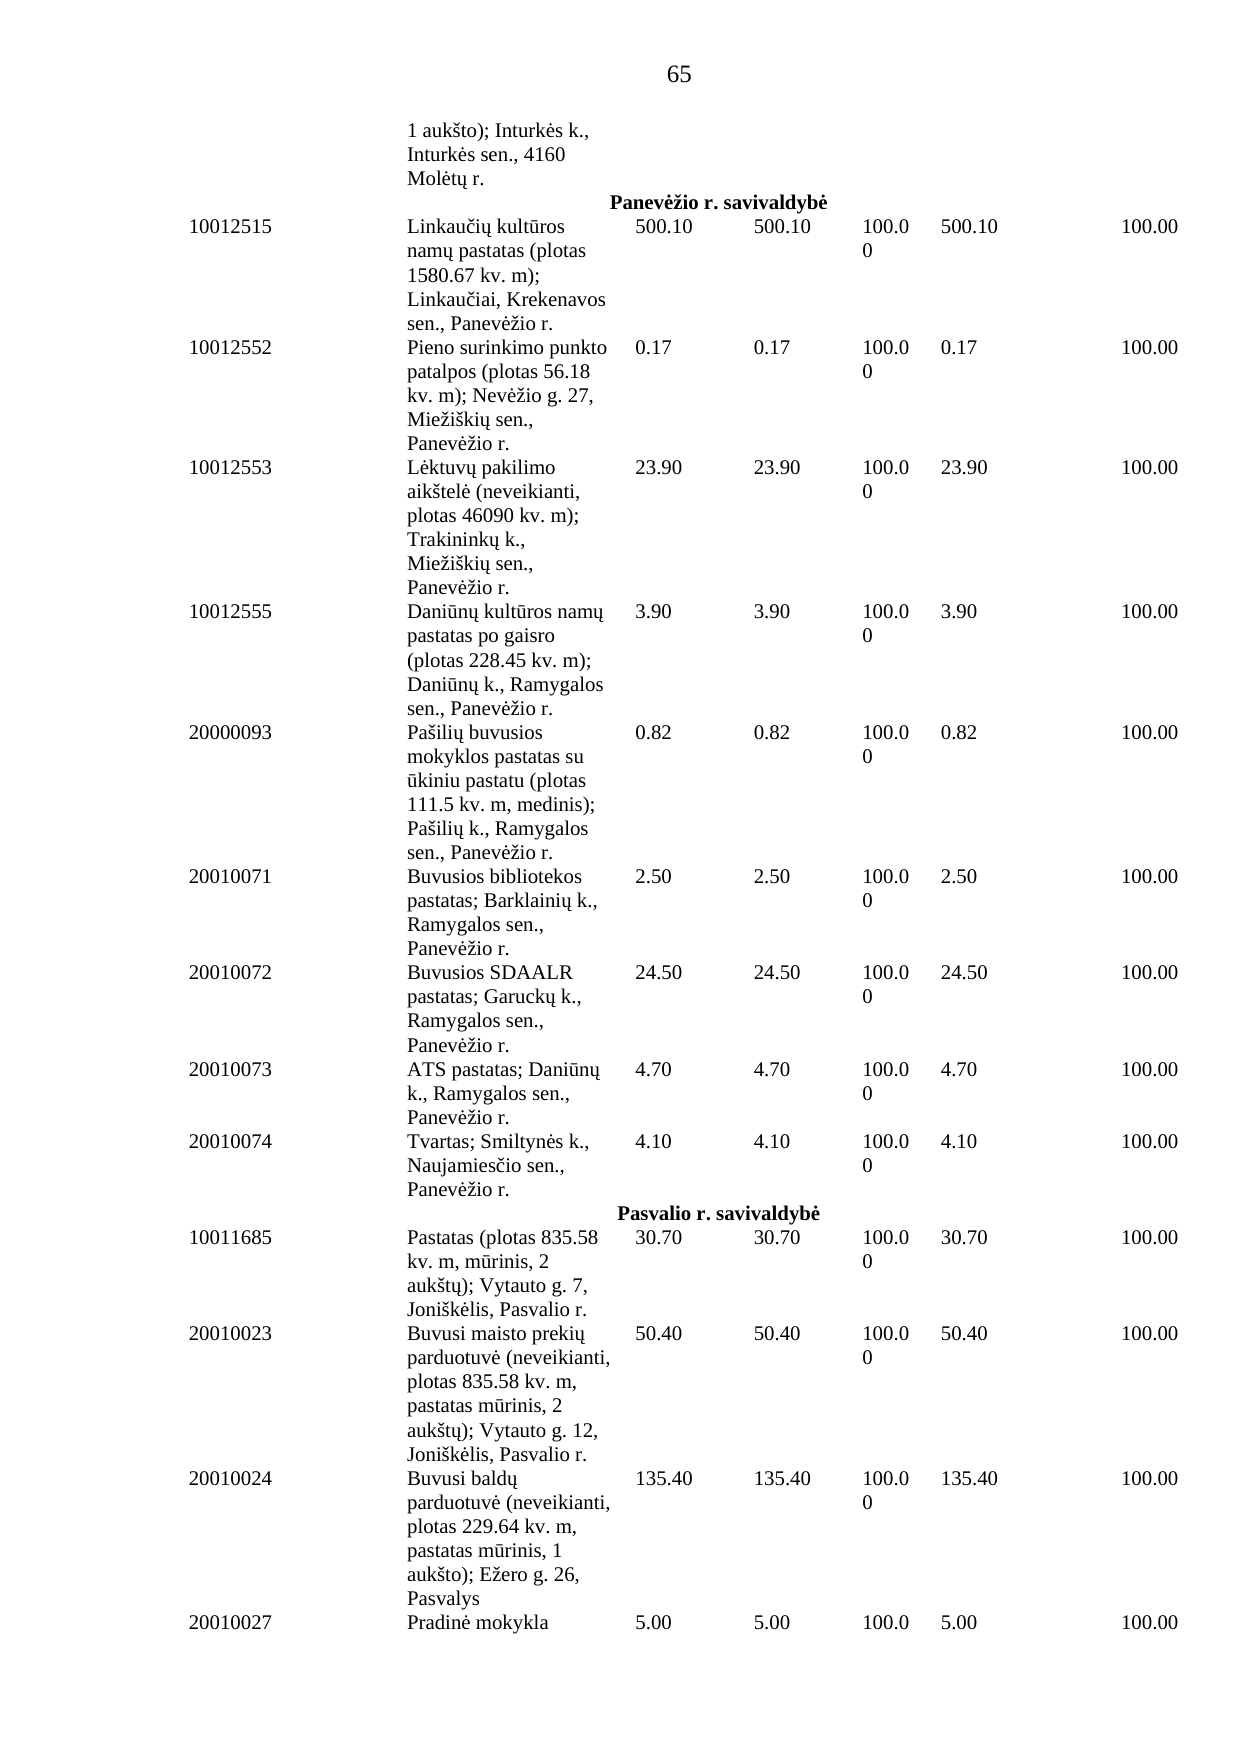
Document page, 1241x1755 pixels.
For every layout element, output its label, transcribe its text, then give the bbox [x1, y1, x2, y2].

table_cell 100.00 [1110, 1057, 1193, 1129]
table_cell 100.00 [851, 335, 929, 455]
table_cell 100.0 [851, 1610, 929, 1634]
table_cell 100.00 [1110, 599, 1193, 720]
table_cell 100.00 [851, 1321, 929, 1466]
table_cell 100.00 [1110, 864, 1193, 960]
table_cell 500.10 [742, 214, 851, 335]
table_cell Buvusios bibliotekos pastatas; Barklainių k., Ramygalos sen., Panevėžio r. [396, 864, 624, 960]
table_cell Daniūnų kultūros namų pastatas po gaisro (plotas 228.45 kv. m); Daniūnų k., Ramygalos sen., Panevėžio r. [396, 599, 624, 720]
table_cell 100.00 [851, 455, 929, 599]
table_cell 20010071 [177, 864, 396, 960]
table_cell [1193, 1129, 1240, 1201]
table_cell 50.40 [929, 1321, 1109, 1466]
table_cell 20010027 [177, 1610, 396, 1634]
table_cell [1193, 118, 1240, 190]
table_cell [1193, 455, 1240, 599]
table_cell 10011685 [177, 1225, 396, 1321]
table_cell [1193, 1466, 1240, 1610]
table_cell 4.70 [624, 1057, 742, 1129]
table_cell 20010023 [177, 1321, 396, 1466]
table_cell 0.17 [624, 335, 742, 455]
table_cell 100.00 [1110, 1610, 1193, 1634]
table_cell 4.70 [929, 1057, 1109, 1129]
table_cell 0.17 [742, 335, 851, 455]
table_cell [624, 118, 742, 190]
table_cell Panevėžio r. savivaldybė [177, 190, 1240, 214]
table_cell [177, 118, 396, 190]
table_cell [1193, 720, 1240, 864]
table_cell 500.10 [929, 214, 1109, 335]
table_cell 10012552 [177, 335, 396, 455]
table_cell 23.90 [624, 455, 742, 599]
table_cell 20010073 [177, 1057, 396, 1129]
table_cell ATS pastatas; Daniūnų k., Ramygalos sen., Panevėžio r. [396, 1057, 624, 1129]
table_cell 20000093 [177, 720, 396, 864]
table_cell 5.00 [742, 1610, 851, 1634]
table_cell 100.00 [851, 960, 929, 1057]
table_cell 2.50 [624, 864, 742, 960]
table_cell 2.50 [929, 864, 1109, 960]
table_cell 100.00 [851, 1225, 929, 1321]
table_cell 30.70 [929, 1225, 1109, 1321]
table_cell 100.00 [851, 720, 929, 864]
table_cell 10012555 [177, 599, 396, 720]
table_cell 24.50 [624, 960, 742, 1057]
table_cell Tvartas; Smiltynės k., Naujamiesčio sen., Panevėžio r. [396, 1129, 624, 1201]
table_cell 500.10 [624, 214, 742, 335]
table_cell 100.00 [1110, 1321, 1193, 1466]
table_cell 1 aukšto); Inturkės k., Inturkės sen., 4160 Molėtų r. [396, 118, 624, 190]
table_cell 100.00 [1110, 960, 1193, 1057]
table_cell 23.90 [742, 455, 851, 599]
table_cell Pieno surinkimo punkto patalpos (plotas 56.18 kv. m); Nevėžio g. 27, Miežiškių sen., Panevėžio r. [396, 335, 624, 455]
table_cell 5.00 [929, 1610, 1109, 1634]
table_cell 10012515 [177, 214, 396, 335]
table_cell [1193, 599, 1240, 720]
table_cell 10012553 [177, 455, 396, 599]
table_cell Lėktuvų pakilimo aikštelė (neveikianti, plotas 46090 kv. m); Trakininkų k., Miežiškių sen., Panevėžio r. [396, 455, 624, 599]
table_cell 24.50 [742, 960, 851, 1057]
table_cell [1193, 864, 1240, 960]
table_cell [1193, 1057, 1240, 1129]
table_cell 135.40 [624, 1466, 742, 1610]
table_cell 0.82 [929, 720, 1109, 864]
table_cell 4.10 [742, 1129, 851, 1201]
table_cell 20010072 [177, 960, 396, 1057]
table_cell 135.40 [929, 1466, 1109, 1610]
table_cell Pastatas (plotas 835.58 kv. m, mūrinis, 2 aukštų); Vytauto g. 7, Joniškėlis, Pasvalio r. [396, 1225, 624, 1321]
table_cell Linkaučių kultūros namų pastatas (plotas 1580.67 kv. m); Linkaučiai, Krekenavos sen., Panevėžio r. [396, 214, 624, 335]
table_cell 100.00 [1110, 720, 1193, 864]
table_cell [742, 118, 851, 190]
table_cell 100.00 [851, 214, 929, 335]
table_cell 50.40 [624, 1321, 742, 1466]
table_cell 100.00 [1110, 335, 1193, 455]
table_cell Buvusios SDAALR pastatas; Garuckų k., Ramygalos sen., Panevėžio r. [396, 960, 624, 1057]
table_cell 100.00 [851, 1466, 929, 1610]
table_cell 20010024 [177, 1466, 396, 1610]
table_cell 0.82 [742, 720, 851, 864]
table_cell 50.40 [742, 1321, 851, 1466]
table_cell Pradinė mokykla [396, 1610, 624, 1634]
table_cell 100.00 [1110, 1129, 1193, 1201]
table_cell [1193, 1321, 1240, 1466]
table_cell 24.50 [929, 960, 1109, 1057]
table_cell 100.00 [851, 599, 929, 720]
table_cell [1193, 1225, 1240, 1321]
table_cell 4.10 [624, 1129, 742, 1201]
table_cell 3.90 [929, 599, 1109, 720]
table_cell 100.00 [851, 1129, 929, 1201]
table_cell [1193, 335, 1240, 455]
table_cell 3.90 [624, 599, 742, 720]
table_cell 135.40 [742, 1466, 851, 1610]
table_cell 23.90 [929, 455, 1109, 599]
table_cell 100.00 [1110, 214, 1193, 335]
table_cell [1110, 118, 1193, 190]
table_cell [1193, 214, 1240, 335]
table_cell [851, 118, 929, 190]
table_cell 100.00 [1110, 455, 1193, 599]
table_cell Buvusi baldų parduotuvė (neveikianti, plotas 229.64 kv. m, pastatas mūrinis, 1 aukšto); Ežero g. 26, Pasvalys [396, 1466, 624, 1610]
table_cell Pasvalio r. savivaldybė [177, 1201, 1240, 1225]
table_cell 5.00 [624, 1610, 742, 1634]
table_cell Buvusi maisto prekių parduotuvė (neveikianti, plotas 835.58 kv. m, pastatas mūrinis, 2 aukštų); Vytauto g. 12, Joniškėlis, Pasvalio r. [396, 1321, 624, 1466]
table_cell 2.50 [742, 864, 851, 960]
table_cell 100.00 [851, 864, 929, 960]
table_cell 0.17 [929, 335, 1109, 455]
table_cell 4.70 [742, 1057, 851, 1129]
table_cell Pašilių buvusios mokyklos pastatas su ūkiniu pastatu (plotas 111.5 kv. m, medinis); Pašilių k., Ramygalos sen., Panevėžio r. [396, 720, 624, 864]
table_cell [929, 118, 1109, 190]
table_cell 30.70 [742, 1225, 851, 1321]
table_cell [1193, 1610, 1240, 1634]
table_cell 100.00 [1110, 1225, 1193, 1321]
table_cell 30.70 [624, 1225, 742, 1321]
table_cell 100.00 [851, 1057, 929, 1129]
table_cell 4.10 [929, 1129, 1109, 1201]
table_cell [1193, 960, 1240, 1057]
table_cell 0.82 [624, 720, 742, 864]
table_cell 100.00 [1110, 1466, 1193, 1610]
table_cell 3.90 [742, 599, 851, 720]
table_cell 20010074 [177, 1129, 396, 1201]
